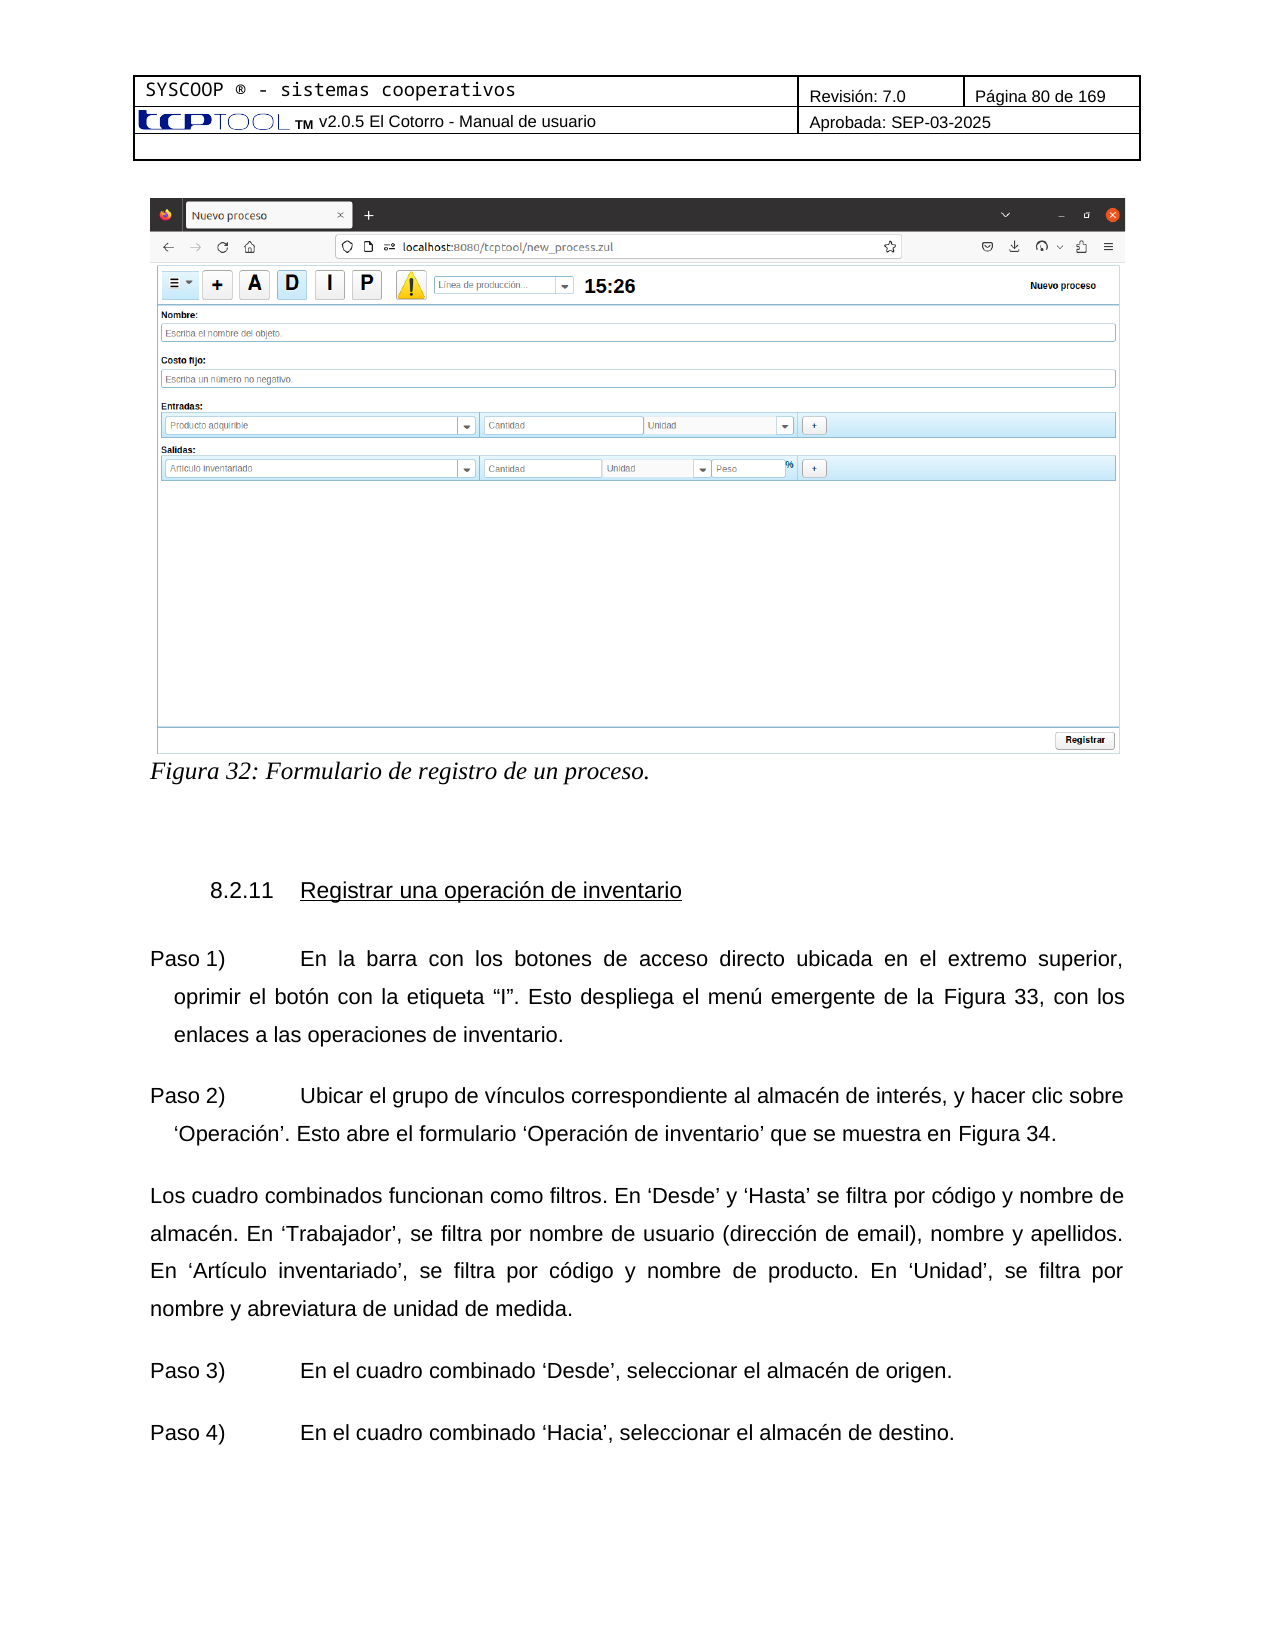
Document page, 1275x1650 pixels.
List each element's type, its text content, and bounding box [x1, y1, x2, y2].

picture [150, 198, 1125, 757]
subtitle Registrar una operación de inventario [210, 877, 1125, 904]
list En el cuadro combinado ‘Desde’, seleccionar el almacén de origen. [150, 1358, 1125, 1383]
picture [138, 110, 290, 130]
text Los cuadro combinados funcionan como filtros. En ‘Desde’ y ‘Hasta’ se filtra por código y nombre de almacén. En ‘Trabajador’, se filtra por nombre de usuario (dirección de email), nombre y apellidos. En ‘Artículo inventariado’, se filtra por código y nombre de producto. En ‘Unidad’, se filtra por nombre y abreviatura de unidad de medida. [150, 1183, 1125, 1321]
text Figura 32: Formulario de registro de un proceso. [150, 757, 1125, 785]
list Ubicar el grupo de vínculos correspondiente al almacén de interés, y hacer clic sobre ‘Operación’. Esto abre el formulario ‘Operación de inventario’ que se muestra en Figura 34. [150, 1083, 1125, 1146]
list En la barra con los botones de acceso directo ubicada en el extremo superior, oprimir el botón con la etiqueta “I”. Esto despliega el menú emergente de la Figura 33, con los enlaces a las operaciones de inventario. [150, 946, 1125, 1047]
list En el cuadro combinado ‘Hacia’, seleccionar el almacén de destino. [150, 1420, 1125, 1445]
